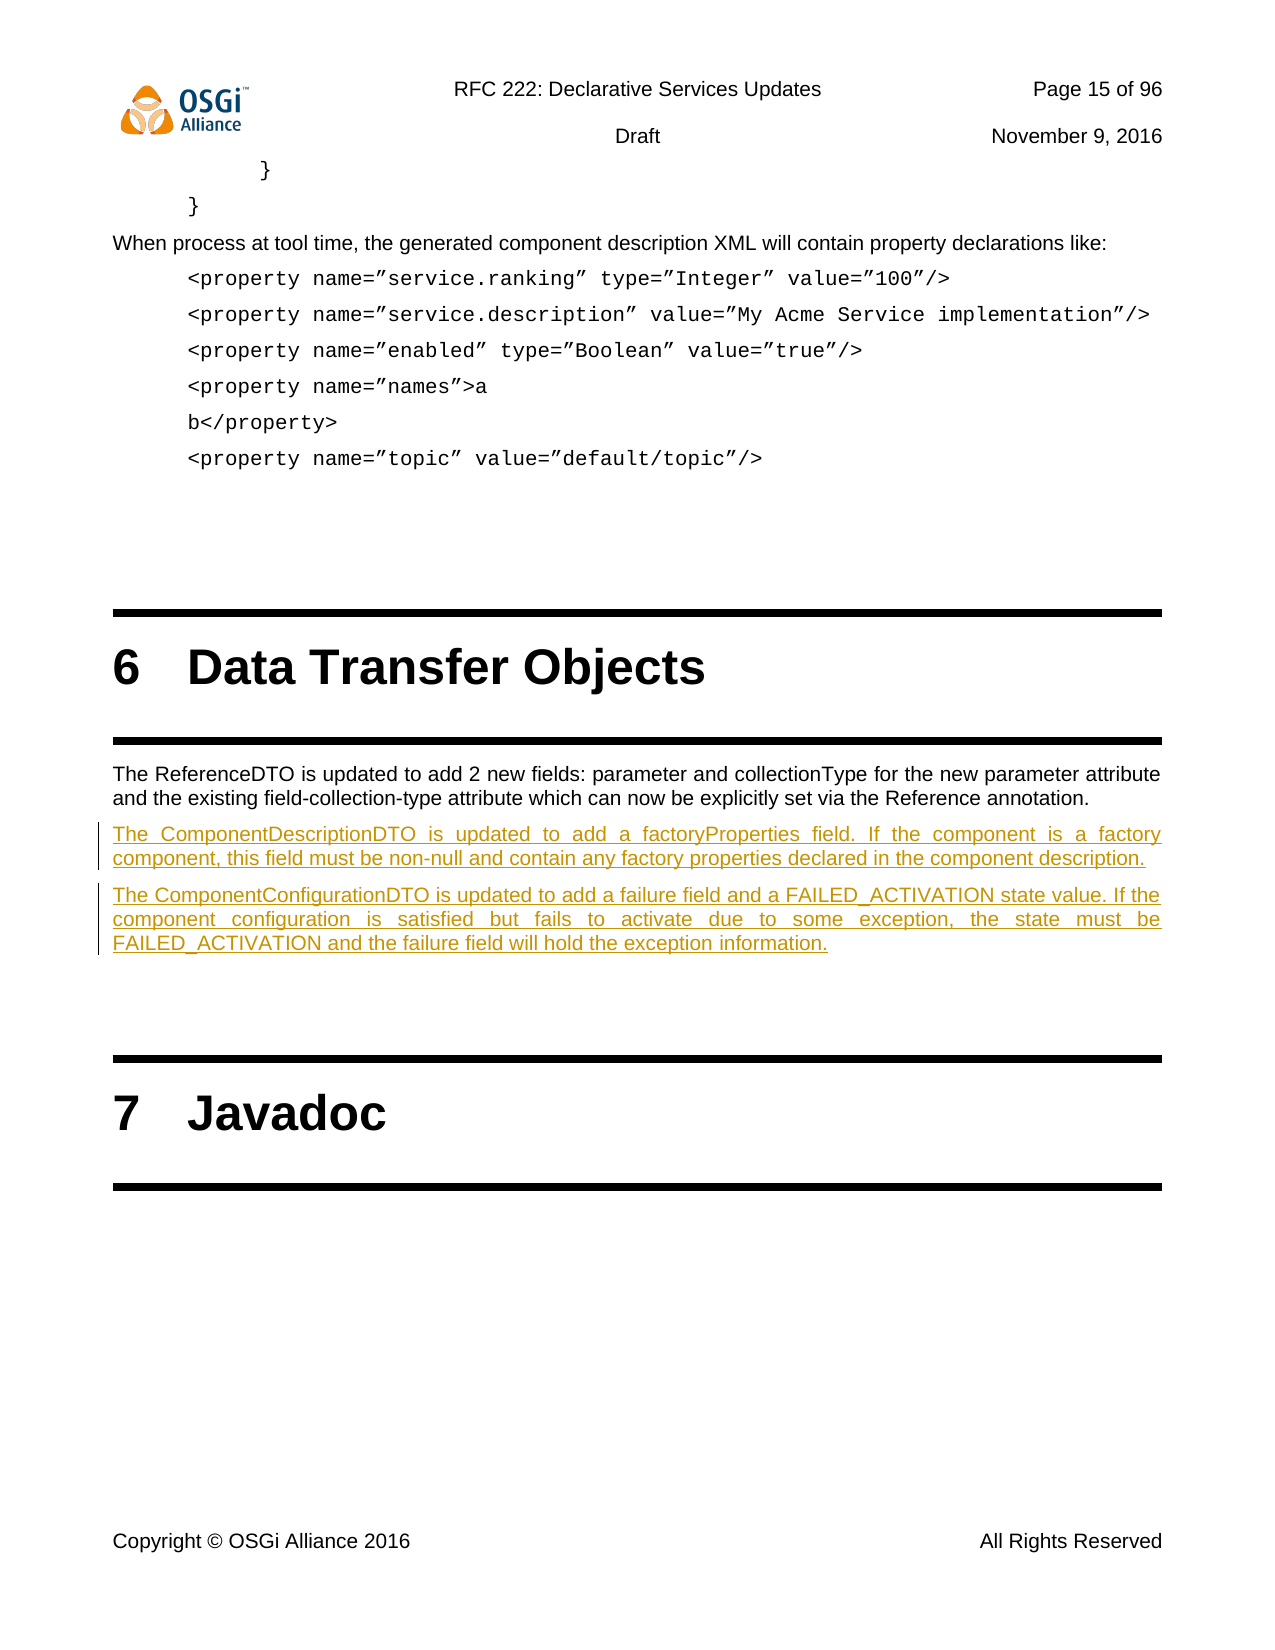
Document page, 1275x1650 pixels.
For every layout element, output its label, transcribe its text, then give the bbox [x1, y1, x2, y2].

text <property name=”service.description” value=”My Acme Service implementation”/> [187, 304, 1162, 327]
text <property name=”service.ranking” type=”Integer” value=”100”/> [187, 268, 1162, 291]
text FAILED_ACTIVATION and the failure field will hold the exception information. [112, 929, 1162, 954]
text The ReferenceDTO is updated to add 2 new fields: parameter and collectionType for the new parameter attribute and the existing field-collection-type attribute which can now be explicitly set via the Reference annotation. [112, 762, 1162, 810]
picture [113, 78, 257, 142]
text } [187, 195, 1162, 219]
text b</property> [187, 412, 1162, 436]
text When process at tool time, the generated component description XML will contain property declarations like: [112, 231, 1162, 255]
subtitle Data Transfer Objects [112, 610, 1162, 745]
text The ComponentConfigurationDTO is updated to add a failure field and a FAILED_ACTIVATION state value. If the component configuration is satisfied but fails to activate due to some exception, the state must be [112, 883, 1162, 928]
text component, this field must be non-null and contain any factory properties declared in the component description. [112, 844, 1162, 870]
text The ComponentDescriptionDTO is updated to add a factoryProperties field. If the component is a factory [112, 822, 1162, 843]
text } [187, 159, 1162, 183]
text <property name=”enabled” type=”Boolean” value=”true”/> [187, 340, 1162, 364]
text <property name=”names”>a [187, 376, 1162, 400]
subtitle Javadoc [112, 1056, 1162, 1191]
text <property name=”topic” value=”default/topic”/> [187, 448, 1162, 472]
